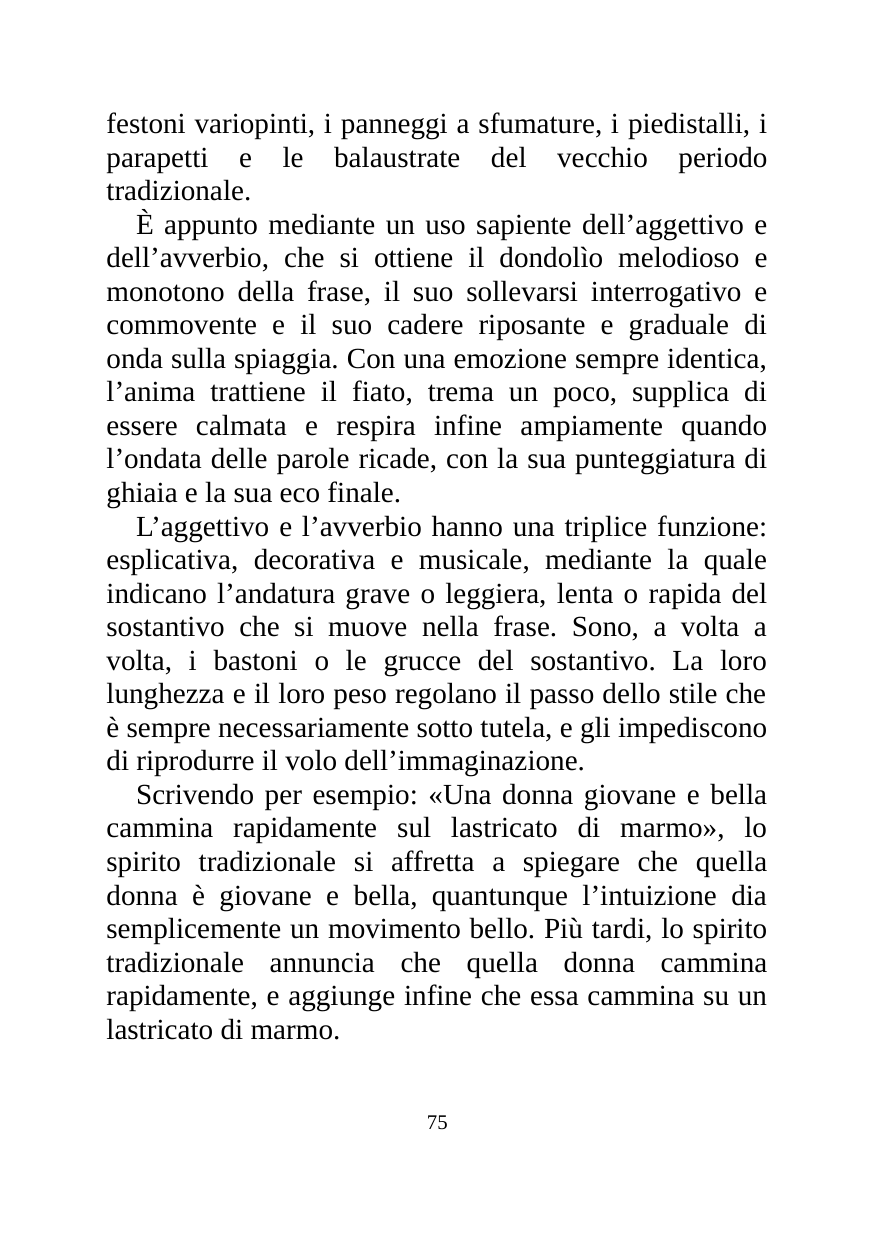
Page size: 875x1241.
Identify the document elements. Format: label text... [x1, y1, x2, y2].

text festoni variopinti, i panneggi a sfumature, i piedistalli, i parapetti e le balaustrate del vecchio periodo tradizionale. [106, 106, 768, 207]
text Scrivendo per esempio: «Una donna giovane e bella cammina rapidamente sul lastricato di marmo», lo spirito tradizionale si affretta a spiegare che quella donna è giovane e bella, quantunque l’intuizione dia semplicemente un movimento bello. Più tardi, lo spirito tradizionale annuncia che quella donna cammina rapidamente, e aggiunge infine che essa cammina su un lastricato di marmo. [106, 777, 768, 1045]
text L’aggettivo e l’avverbio hanno una triplice funzione: esplicativa, decorativa e musicale, mediante la quale indicano l’andatura grave o leggiera, lenta o rapida del sostantivo che si muove nella frase. Sono, a volta a volta, i bastoni o le grucce del sostantivo. La loro lunghezza e il loro peso regolano il passo dello stile che è sempre necessariamente sotto tutela, e gli impediscono di riprodurre il volo dell’immaginazione. [106, 509, 768, 777]
text È appunto mediante un uso sapiente dell’aggettivo e dell’avverbio, che si ottiene il dondolìo melodioso e monotono della frase, il suo sollevarsi interrogativo e commovente e il suo cadere riposante e graduale di onda sulla spiaggia. Con una emozione sempre identica, l’anima trattiene il fiato, trema un poco, supplica di essere calmata e respira infine ampiamente quando l’ondata delle parole ricade, con la sua punteggiatura di ghiaia e la sua eco finale. [106, 207, 768, 509]
